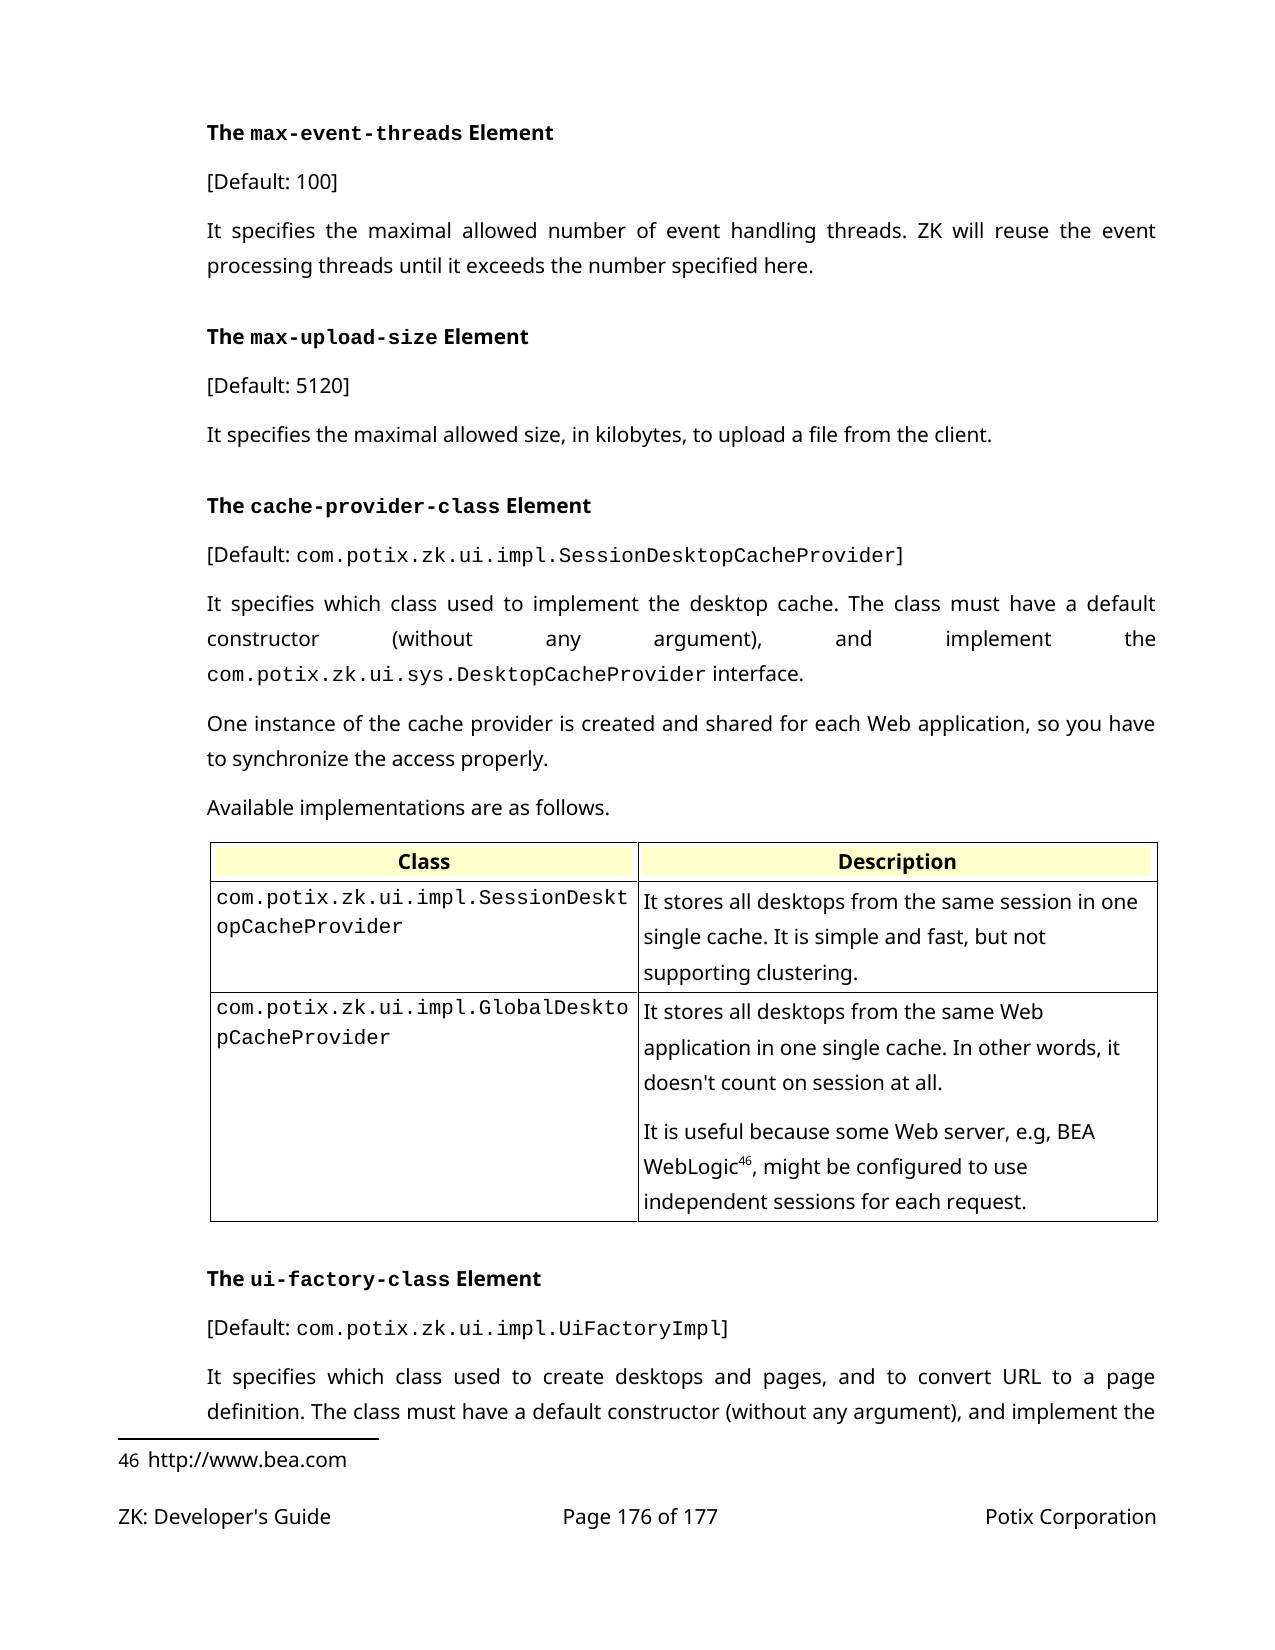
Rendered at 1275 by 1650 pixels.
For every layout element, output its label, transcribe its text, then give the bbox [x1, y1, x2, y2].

text Available implementations are as follows. [207, 793, 1157, 821]
text [Default: com.potix.zk.ui.impl.SessionDesktopCacheProvider] [207, 540, 1157, 568]
text It specifies the maximal allowed number of event handling threads. ZK will reuse the event processing threads until it exceeds the number specified here. [207, 216, 1157, 279]
text One instance of the cache provider is created and shared for each Web application, so you have to synchronize the access properly. [207, 709, 1157, 772]
text [Default: 5120] [207, 371, 1157, 399]
table_header Class [211, 843, 637, 881]
subtitle The cache-provider-class Element [207, 491, 1157, 519]
text [Default: 100] [207, 167, 1157, 196]
table_header Description [639, 843, 1157, 881]
table_cell com.potix.zk.ui.impl.GlobalDesktopCacheProvider [211, 993, 637, 1221]
text It specifies the maximal allowed size, in kilobytes, to upload a file from the client. [207, 420, 1157, 448]
text It specifies which class used to create desktops and pages, and to convert URL to a page definition. The class must have a default constructor (without any argument), and implement the [207, 1362, 1157, 1426]
subtitle The max-upload-size Element [207, 322, 1157, 351]
table_cell It stores all desktops from the same Web application in one single cache. In other words, it doesn't count on session at all. It is useful because some Web server, e.g, BEA WebLogic, might be configured to use independent sessions for each request. [639, 993, 1157, 1221]
table_cell It stores all desktops from the same session in one single cache. It is simple and fast, but not supporting clustering. [639, 882, 1157, 992]
text It specifies which class used to implement the desktop cache. The class must have a default constructor (without any argument), and implement the com.potix.zk.ui.sys.DesktopCacheProvider interface. [207, 589, 1157, 688]
table_cell com.potix.zk.ui.impl.SessionDesktopCacheProvider [211, 882, 637, 992]
text [Default: com.potix.zk.ui.impl.UiFactoryImpl] [207, 1313, 1157, 1341]
subtitle The max-event-threads Element [207, 118, 1157, 147]
subtitle The ui-factory-class Element [207, 1264, 1157, 1292]
